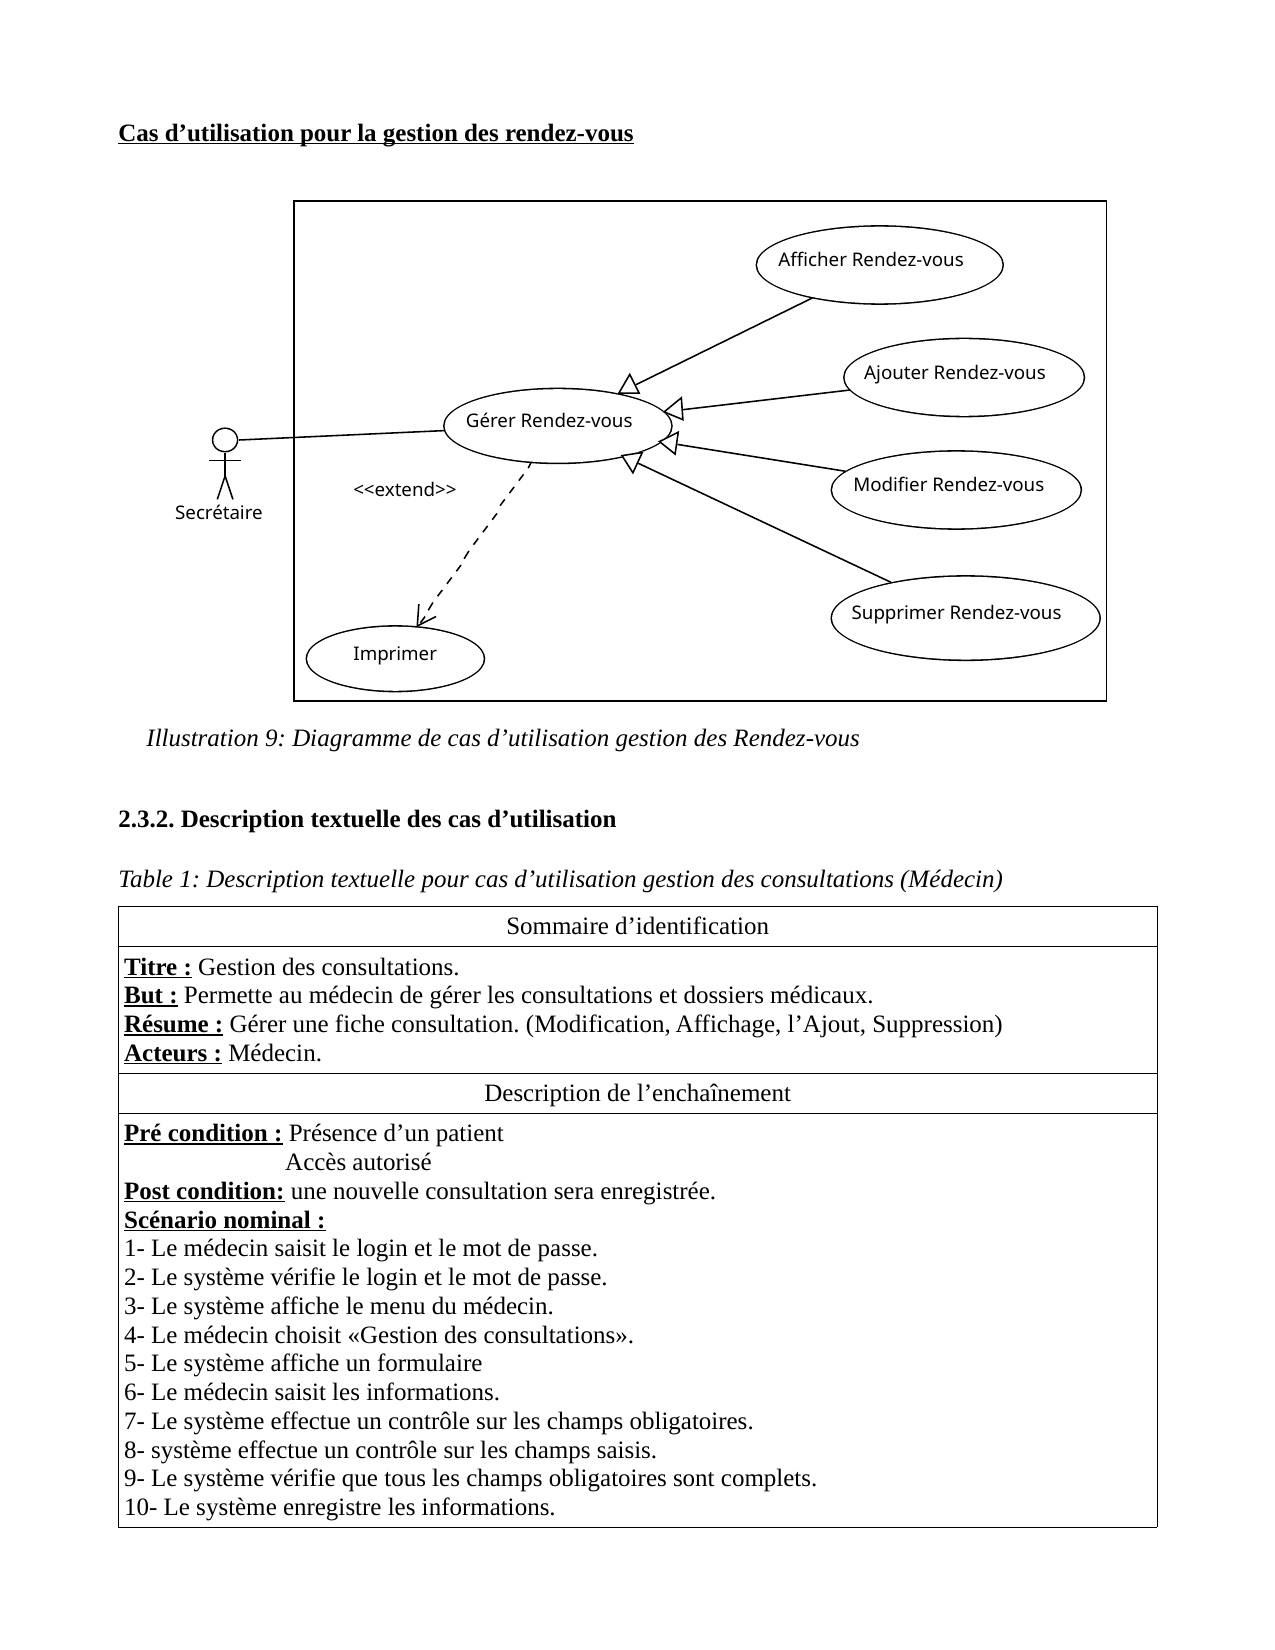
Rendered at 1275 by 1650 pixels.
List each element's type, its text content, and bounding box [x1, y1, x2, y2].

table_cell Description de l’enchaînement [119, 1074, 1157, 1113]
text 2.3.2. Description textuelle des cas d’utilisation [118, 804, 1157, 833]
text Cas d’utilisation pour la gestion des rendez-vous [118, 118, 1157, 147]
text Table 1: Description textuelle pour cas d’utilisation gestion des consultations (Médecin) [118, 864, 1157, 893]
table_cell Pré condition : Présence d’un patient Accès autorisé Post condition: une nouvelle consultation sera enregistrée. Scénario nominal : 1- Le médecin saisit le login et le mot de passe. 2- Le système vérifie le login et le mot de passe. 3- Le système affiche le menu du médecin. 4- Le médecin choisit «Gestion des consultations». 5- Le système affiche un formulaire 6- Le médecin saisit les informations. 7- Le système effectue un contrôle sur les champs obligatoires. 8- système effectue un contrôle sur les champs saisis. 9- Le système vérifie que tous les champs obligatoires sont complets. 10- Le système enregistre les informations. [119, 1114, 1157, 1527]
table_header Sommaire d’identification [119, 907, 1157, 946]
table_cell Titre : Gestion des consultations. But : Permette au médecin de gérer les consultations et dossiers médicaux. Résume : Gérer une fiche consultation. (Modification, Affichage, l’Ajout, Suppression) Acteurs : Médecin. [119, 947, 1157, 1072]
text Illustration 9: Diagramme de cas d’utilisation gestion des Rendez-vous [146, 178, 1129, 752]
